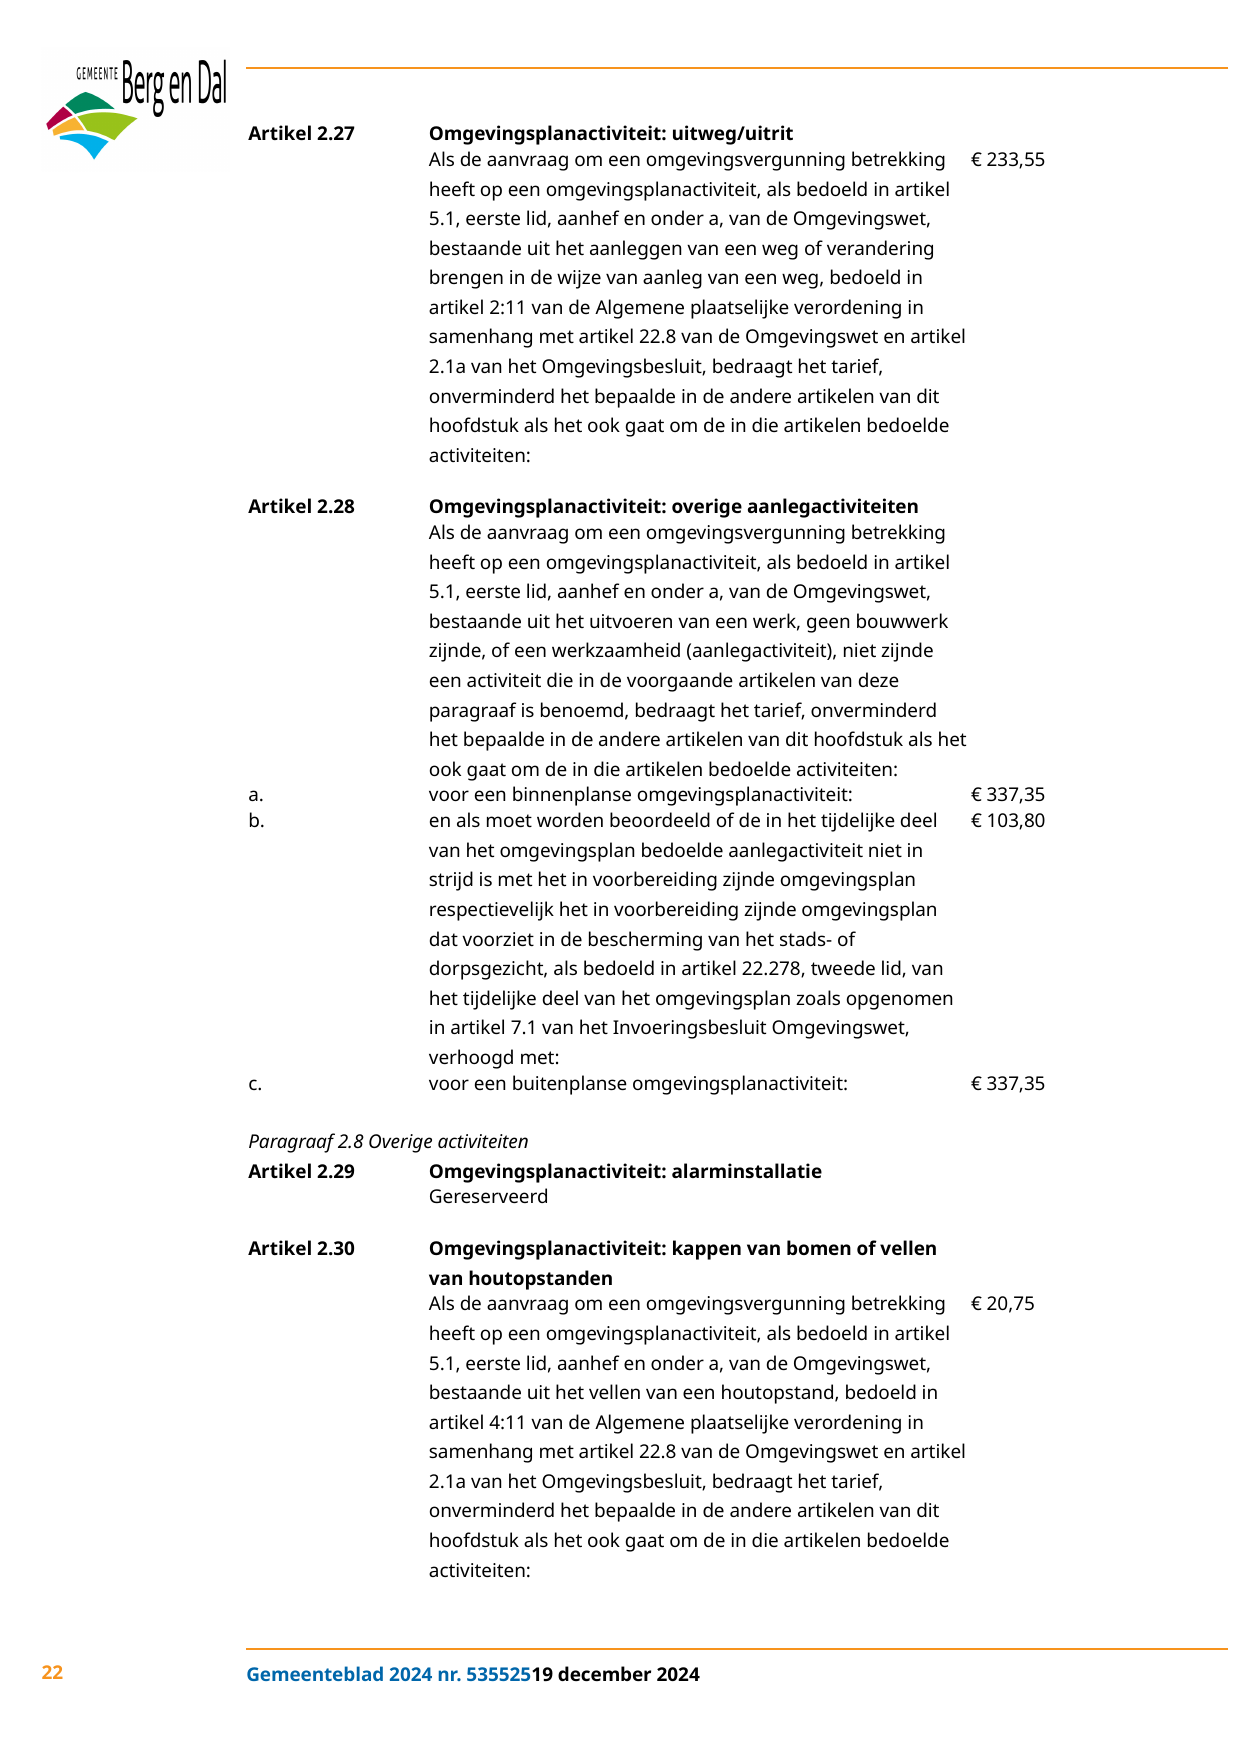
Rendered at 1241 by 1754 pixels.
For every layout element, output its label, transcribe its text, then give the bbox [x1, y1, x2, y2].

table_header Omgevingsplanactiviteit: alarminstallatie [429, 1158, 971, 1184]
table_cell Artikel 2.30 [248, 1235, 429, 1291]
table_cell Omgevingsplanactiviteit: uitweg/uitrit [429, 121, 971, 146]
table_cell [971, 494, 1152, 519]
table_cell [248, 519, 429, 782]
table_cell € 337,35 [971, 1070, 1152, 1096]
table_cell [248, 95, 429, 121]
table_cell b. [248, 808, 429, 1070]
text Paragraaf 2.8 Overige activiteiten [248, 1128, 1152, 1154]
table_cell en als moet worden beoordeeld of de in het tijdelijke deel van het omgevingsplan bedoelde aanlegactiviteit niet in strijd is met het in voorbereiding zijnde omgevingsplan respectievelijk het in voorbereiding zijnde omgevingsplan dat voorziet in de bescherming van het stads- of dorpsgezicht, als bedoeld in artikel 22.278, tweede lid, van het tijdelijke deel van het omgevingsplan zoals opgenomen in artikel 7.1 van het Invoeringsbesluit Omgevingswet, verhoogd met: [429, 808, 971, 1070]
table_cell [971, 519, 1152, 782]
table_cell [971, 468, 1152, 493]
table_cell [971, 121, 1152, 146]
table_cell [248, 1583, 429, 1608]
table_cell [971, 95, 1152, 121]
table_cell € 103,80 [971, 808, 1152, 1070]
table_cell € 337,35 [971, 782, 1152, 807]
table_cell [971, 1235, 1152, 1291]
table_cell € 20,75 [971, 1291, 1152, 1582]
table_cell Als de aanvraag om een omgevingsvergunning betrekking heeft op een omgevingsplanactiviteit, als bedoeld in artikel 5.1, eerste lid, aanhef en onder a, van de Omgevingswet, bestaande uit het aanleggen van een weg of verandering brengen in de wijze van aanleg van een weg, bedoeld in artikel 2:11 van de Algemene plaatselijke verordening in samenhang met artikel 22.8 van de Omgevingswet en artikel 2.1a van het Omgevingsbesluit, bedraagt het tarief, onverminderd het bepaalde in de andere artikelen van dit hoofdstuk als het ook gaat om de in die artikelen bedoelde activiteiten: [429, 146, 971, 468]
table_cell Omgevingsplanactiviteit: overige aanlegactiviteiten [429, 494, 971, 519]
table_cell Omgevingsplanactiviteit: kappen van bomen of vellen van houtopstanden [429, 1235, 971, 1291]
table_cell c. [248, 1070, 429, 1096]
table_cell voor een binnenplanse omgevingsplanactiviteit: [429, 782, 971, 807]
table_header Artikel 2.29 [248, 1158, 429, 1184]
table_cell voor een buitenplanse omgevingsplanactiviteit: [429, 1070, 971, 1096]
table_cell [248, 1184, 429, 1209]
table_cell [971, 1210, 1152, 1235]
table_cell [971, 1184, 1152, 1209]
table_cell [429, 1210, 971, 1235]
table_cell Artikel 2.27 [248, 121, 429, 146]
table_cell [429, 95, 971, 121]
table_cell [248, 1210, 429, 1235]
table_cell € 233,55 [971, 146, 1152, 468]
table_cell [971, 1583, 1152, 1608]
table_cell [429, 1583, 971, 1608]
table_cell Als de aanvraag om een omgevingsvergunning betrekking heeft op een omgevingsplanactiviteit, als bedoeld in artikel 5.1, eerste lid, aanhef en onder a, van de Omgevingswet, bestaande uit het uitvoeren van een werk, geen bouwwerk zijnde, of een werkzaamheid (aanlegactiviteit), niet zijnde een activiteit die in de voorgaande artikelen van deze paragraaf is benoemd, bedraagt het tarief, onverminderd het bepaalde in de andere artikelen van dit hoofdstuk als het ook gaat om de in die artikelen bedoelde activiteiten: [429, 519, 971, 782]
table_cell [429, 468, 971, 493]
table_cell [248, 146, 429, 468]
table_header [971, 1158, 1152, 1184]
table_cell Artikel 2.28 [248, 494, 429, 519]
table_cell Gereserveerd [429, 1184, 971, 1209]
table_cell [248, 468, 429, 493]
table_cell a. [248, 782, 429, 807]
table_cell Als de aanvraag om een omgevingsvergunning betrekking heeft op een omgevingsplanactiviteit, als bedoeld in artikel 5.1, eerste lid, aanhef en onder a, van de Omgevingswet, bestaande uit het vellen van een houtopstand, bedoeld in artikel 4:11 van de Algemene plaatselijke verordening in samenhang met artikel 22.8 van de Omgevingswet en artikel 2.1a van het Omgevingsbesluit, bedraagt het tarief, onverminderd het bepaalde in de andere artikelen van dit hoofdstuk als het ook gaat om de in die artikelen bedoelde activiteiten: [429, 1291, 971, 1582]
picture [41, 47, 231, 172]
table_cell [248, 1291, 429, 1582]
